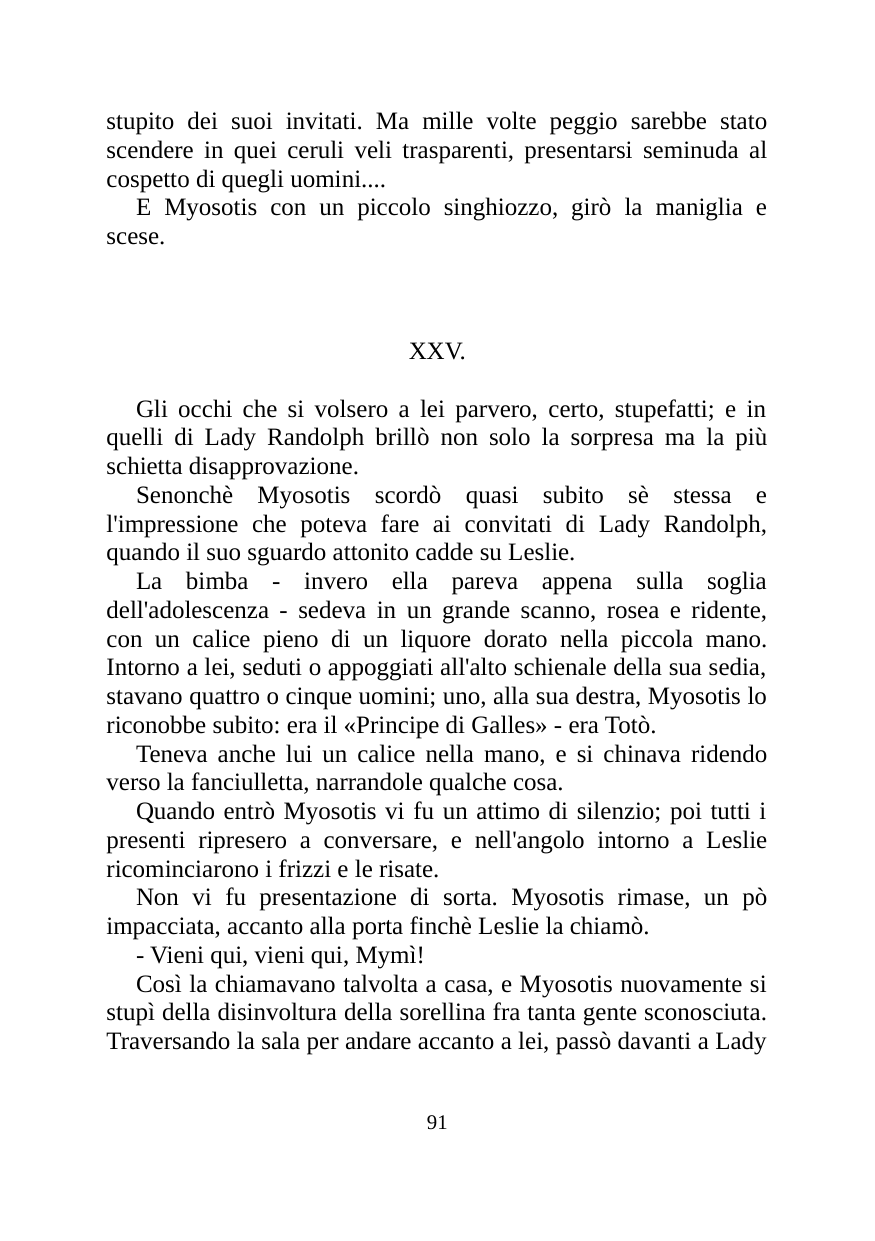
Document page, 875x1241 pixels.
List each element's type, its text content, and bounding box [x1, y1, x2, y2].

text La bimba - invero ella pareva appena sulla soglia dell'adolescenza - sedeva in un grande scanno, rosea e ridente, con un calice pieno di un liquore dorato nella piccola mano. Intorno a lei, seduti o appoggiati all'alto schienale della sua sedia, stavano quattro o cinque uomini; uno, alla sua destra, Myosotis lo riconobbe subito: era il «Principe di Galles» - era Totò. [106, 566, 768, 739]
text Quando entrò Myosotis vi fu un attimo di silenzio; poi tutti i presenti ripresero a conversare, e nell'angolo intorno a Leslie ricominciarono i frizzi e le risate. [106, 796, 768, 882]
text Non vi fu presentazione di sorta. Myosotis rimase, un pò impacciata, accanto alla porta finchè Leslie la chiamò. [106, 882, 768, 940]
text Gli occhi che si volsero a lei parvero, certo, stupefatti; e in quelli di Lady Randolph brillò non solo la sorpresa ma la più schietta disapprovazione. [106, 394, 768, 480]
text stupito dei suoi invitati. Ma mille volte peggio sarebbe stato scendere in quei ceruli veli trasparenti, presentarsi seminuda al cospetto di quegli uomini.... [106, 106, 768, 192]
text Così la chiamavano talvolta a casa, e Myosotis nuovamente si stupì della disinvoltura della sorellina fra tanta gente sconosciuta. Traversando la sala per andare accanto a lei, passò davanti a Lady [106, 969, 768, 1055]
text E Myosotis con un piccolo singhiozzo, girò la maniglia e scese. [106, 192, 768, 250]
text - Vieni qui, vieni qui, Mymì! [106, 940, 768, 969]
text Senonchè Myosotis scordò quasi subito sè stessa e l'impressione che poteva fare ai convitati di Lady Randolph, quando il suo sguardo attonito cadde su Leslie. [106, 480, 768, 566]
text Teneva anche lui un calice nella mano, e si chinava ridendo verso la fanciulletta, narrandole qualche cosa. [106, 739, 768, 796]
text XXV. [106, 336, 768, 365]
